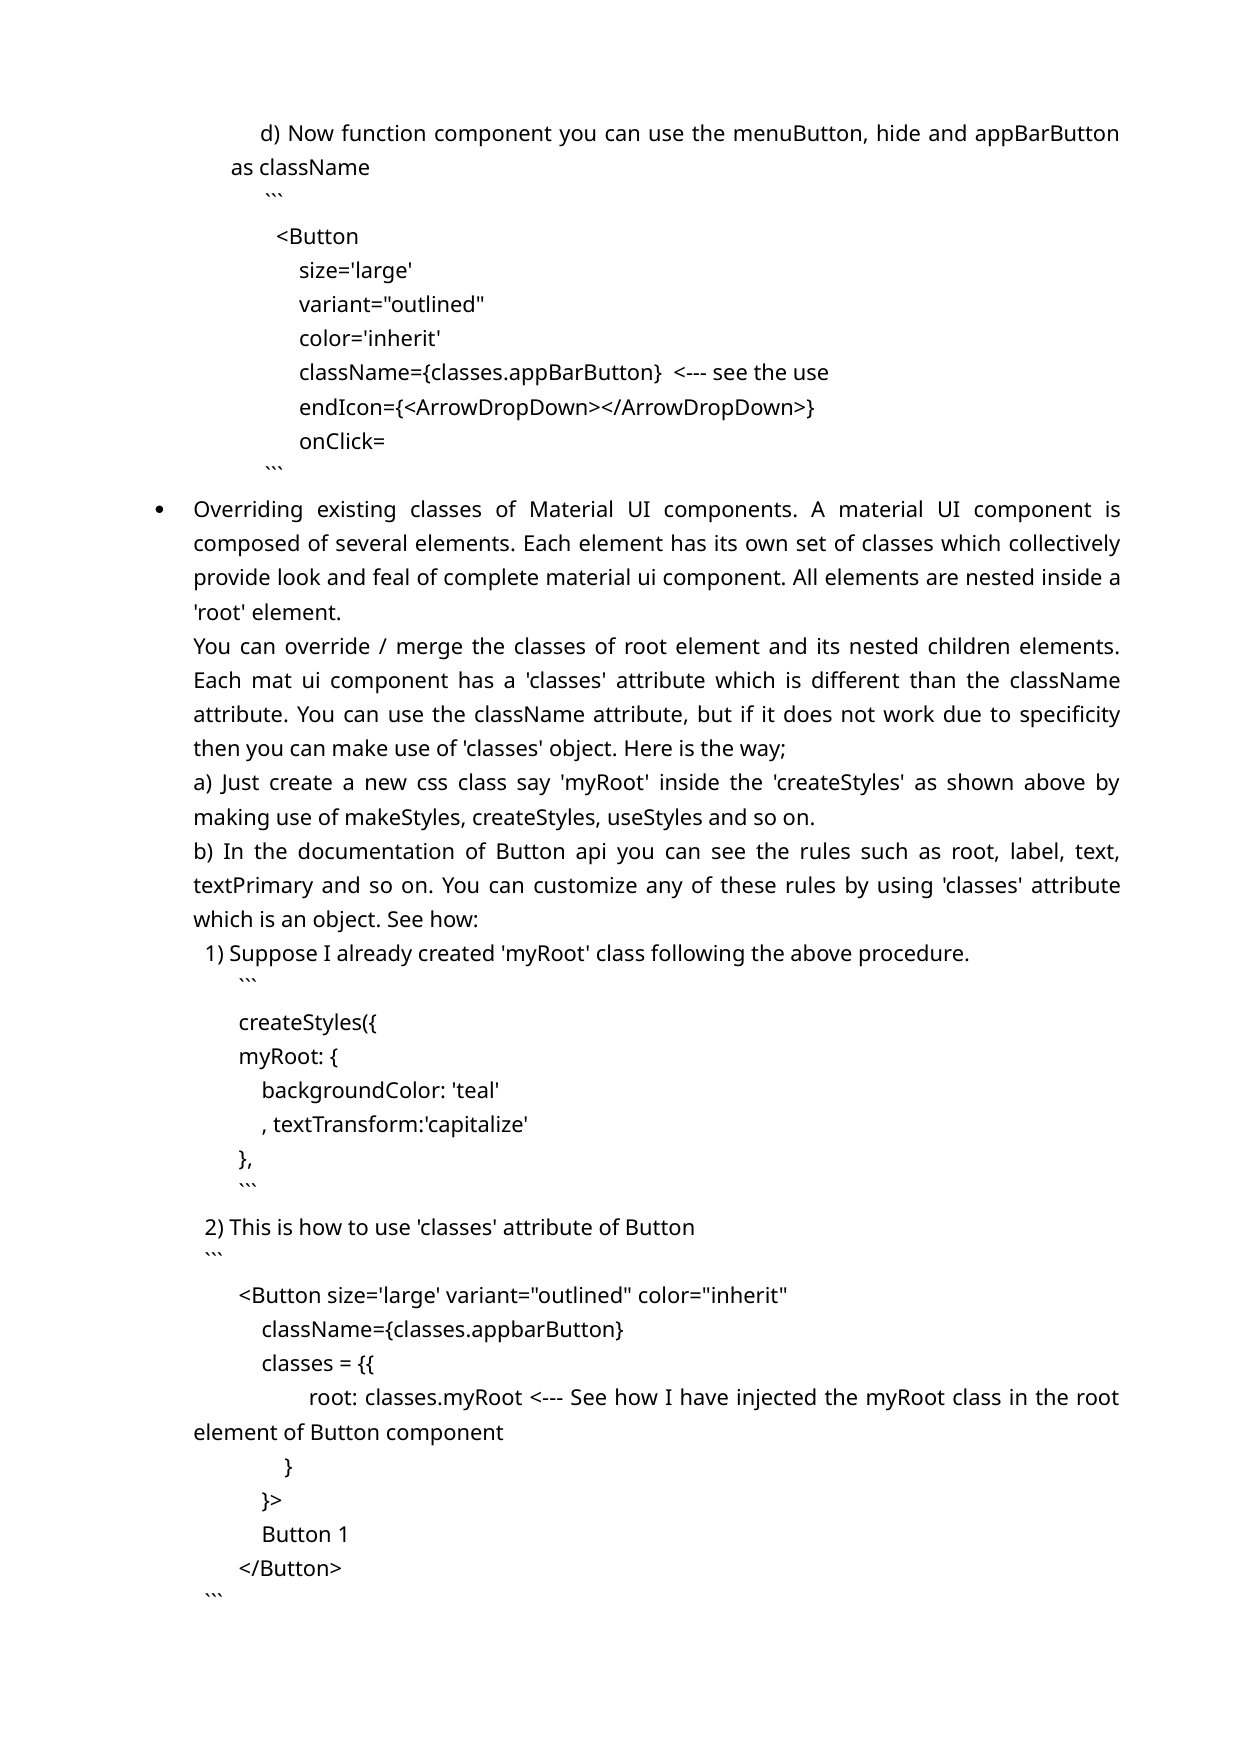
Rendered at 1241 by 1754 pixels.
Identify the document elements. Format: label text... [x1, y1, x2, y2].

list Overriding existing classes of Material UI components. A material UI component is composed of several elements. Each element has its own set of classes which collectively provide look and feal of complete material ui component. All elements are nested inside a 'root' element. [156, 494, 1122, 626]
text a) Just create a new css class say 'myRoot' inside the 'createStyles' as shown above by making use of makeStyles, createStyles, useStyles and so on. [193, 767, 1122, 831]
text backgroundColor: 'teal' [193, 1075, 1122, 1104]
text color='inherit' [231, 323, 1122, 353]
text classes = {{ [193, 1348, 1122, 1378]
text ``` [193, 1246, 1122, 1275]
text ``` [193, 1587, 1122, 1617]
text 1) Suppose I already created 'myRoot' class following the above procedure. [193, 938, 1122, 968]
text Button 1 [193, 1519, 1122, 1549]
text } [193, 1451, 1122, 1480]
text className={classes.appbarButton} [193, 1314, 1122, 1344]
text createStyles({ [193, 1006, 1122, 1036]
text ``` [231, 186, 1122, 216]
text ``` [193, 1177, 1122, 1207]
text className={classes.appBarButton} <--- see the use [231, 357, 1122, 387]
text d) Now function component you can use the menuButton, hide and appBarButton as className [231, 118, 1122, 182]
text size='large' [231, 255, 1122, 284]
text ``` [231, 460, 1122, 489]
text , textTransform:'capitalize' [193, 1109, 1122, 1139]
text </Button> [193, 1553, 1122, 1583]
text root: classes.myRoot <--- See how I have injected the myRoot class in the root element of Button component [193, 1382, 1122, 1446]
text b) In the documentation of Button api you can see the rules such as root, label, text, textPrimary and so on. You can customize any of these rules by using 'classes' attribute which is an object. See how: [193, 836, 1122, 934]
text You can override / merge the classes of root element and its nested children elements. Each mat ui component has a 'classes' attribute which is different than the className attribute. You can use the className attribute, but if it does not work due to specificity then you can make use of 'classes' object. Here is the way; [193, 631, 1122, 763]
text 2) This is how to use 'classes' attribute of Button [193, 1211, 1122, 1241]
text onClick= [231, 426, 1122, 455]
text <Button size='large' variant="outlined" color="inherit" [193, 1280, 1122, 1309]
text }> [193, 1485, 1122, 1514]
text variant="outlined" [231, 289, 1122, 319]
text <Button [231, 221, 1122, 250]
text myRoot: { [193, 1041, 1122, 1070]
text }, [193, 1143, 1122, 1173]
text endIcon={<ArrowDropDown></ArrowDropDown>} [231, 391, 1122, 421]
text ``` [193, 972, 1122, 1002]
